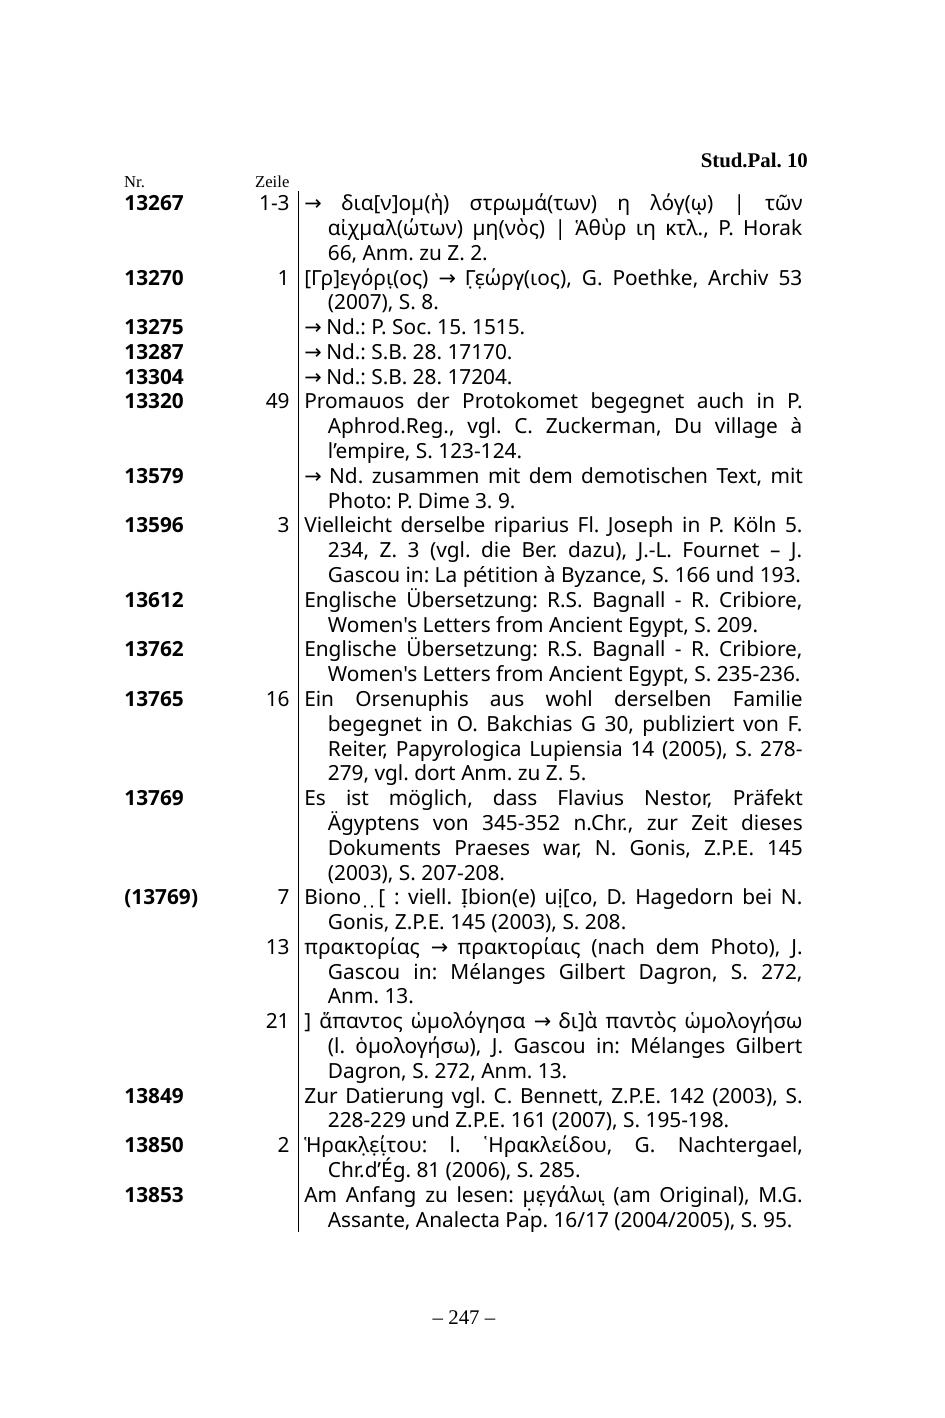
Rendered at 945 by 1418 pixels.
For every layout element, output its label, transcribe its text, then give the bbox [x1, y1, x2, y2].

table_cell 1 [207, 265, 298, 315]
table_cell Zur Datierung vgl. C. Bennett, Z.P.E. 142 (2003), S. 228-229 und Z.P.E. 161 (2007), S. 195-198. [299, 1083, 809, 1133]
table_cell Biono ̣ ̣[ : viell. Ịbion(e) uị[co, D. Hagedorn bei N. Gonis, Z.P.E. 145 (2003), S. 208. [299, 885, 809, 934]
table_cell 13 [207, 935, 298, 1009]
table_cell 13849 [118, 1083, 298, 1133]
table_cell 13267 [118, 191, 207, 265]
table_cell Ἡρακλ̣ε̣ί̣του: l. ῾Ηρακλείδου, G. Nachtergael, Chr.d’Ég. 81 (2006), S. 285. [299, 1133, 809, 1182]
table_cell πρακτορίας → πρακτορίαις (nach dem Photo), J. Gascou in: Mélanges Gilbert Dagron, S. 272, Anm. 13. [299, 935, 809, 1009]
table_cell [118, 935, 207, 1009]
table_cell 16 [207, 687, 298, 786]
table_cell 13853 [118, 1183, 207, 1232]
table_cell → Nd.: S.B. 28. 17204. [299, 364, 809, 389]
table_cell [Γρ]εγόρι̣(ος) → Γ̣ε̣ώργ(ιος), G. Poethke, Archiv 53 (2007), S. 8. [299, 265, 809, 315]
table_cell 49 [207, 389, 298, 463]
table_cell Es ist möglich, dass Flavius Nestor, Präfekt Ägyptens von 345-352 n.Chr., zur Zeit dieses Dokuments Praeses war, N. Gonis, Z.P.E. 145 (2003), S. 207-208. [299, 786, 809, 885]
table_cell 13304 [118, 364, 298, 389]
table_cell (13769) [118, 885, 207, 934]
table_cell 13850 [118, 1133, 207, 1182]
table_cell 13765 [118, 687, 207, 786]
table_cell Promauos der Protokomet begegnet auch in P. Aphrod.Reg., vgl. C. Zuckerman, Du village à l’empire, S. 123-124. [299, 389, 809, 463]
table_cell → Nd.: P. Soc. 15. 1515. [299, 315, 809, 339]
table_cell Englische Übersetzung: R.S. Bagnall - R. Cribiore, Women's Letters from Ancient Egypt, S. 209. [299, 588, 809, 637]
table_cell [118, 1009, 207, 1083]
table_cell → Nd. zusammen mit dem demotischen Text, mit Photo: P. Dime 3. 9. [299, 464, 809, 513]
table_cell 21 [207, 1009, 298, 1083]
table_cell 13612 [118, 588, 298, 637]
table_cell 13287 [118, 340, 298, 364]
table_cell 1-3 [207, 191, 298, 265]
table_cell 7 [207, 885, 298, 934]
table_cell Vielleicht derselbe riparius Fl. Joseph in P. Köln 5. 234, Z. 3 (vgl. die Ber. dazu), J.-L. Fournet – J. Gascou in: La pétition à Byzance, S. 166 und 193. [299, 513, 809, 587]
table_cell 13579 [118, 464, 298, 513]
table_cell [207, 1183, 298, 1232]
table_cell 13769 [118, 786, 298, 885]
table_cell 13320 [118, 389, 207, 463]
table_cell Ein Orsenuphis aus wohl derselben Familie begegnet in O. Bakchias G 30, publiziert von F. Reiter, Papyrologica Lupiensia 14 (2005), S. 278-279, vgl. dort Anm. zu Z. 5. [299, 687, 809, 786]
table_cell Am Anfang zu lesen: μ̣ε̣γάλωι̣ (am Original), M.G. Assante, Analecta Pap. 16/17 (2004/2005), S. 95. [299, 1183, 809, 1232]
table_cell → Nd.: S.B. 28. 17170. [299, 340, 809, 364]
table_cell Englische Übersetzung: R.S. Bagnall - R. Cribiore, Women's Letters from Ancient Egypt, S. 235-236. [299, 637, 809, 687]
table_cell 13762 [118, 637, 298, 687]
table_cell 13270 [118, 265, 207, 315]
table_cell 3 [207, 513, 298, 587]
table_cell 13275 [118, 315, 298, 339]
table_cell ] ἅπαντος ὡμολόγησα → δι]ὰ παντὸς ὡμολογήσω (l. ὁμολογήσω), J. Gascou in: Mélanges Gilbert Dagron, S. 272, Anm. 13. [299, 1009, 809, 1083]
table_cell → δια[ν]ομ(ὴ) στρωμά(των) η λόγ(ῳ) | τῶν αἰχμαλ(ώτων) μη(νὸς) | Ἁθὺρ ιη κτλ., P. Horak 66, Anm. zu Z. 2. [299, 191, 809, 265]
table_cell 13596 [118, 513, 207, 587]
table_cell 2 [207, 1133, 298, 1182]
